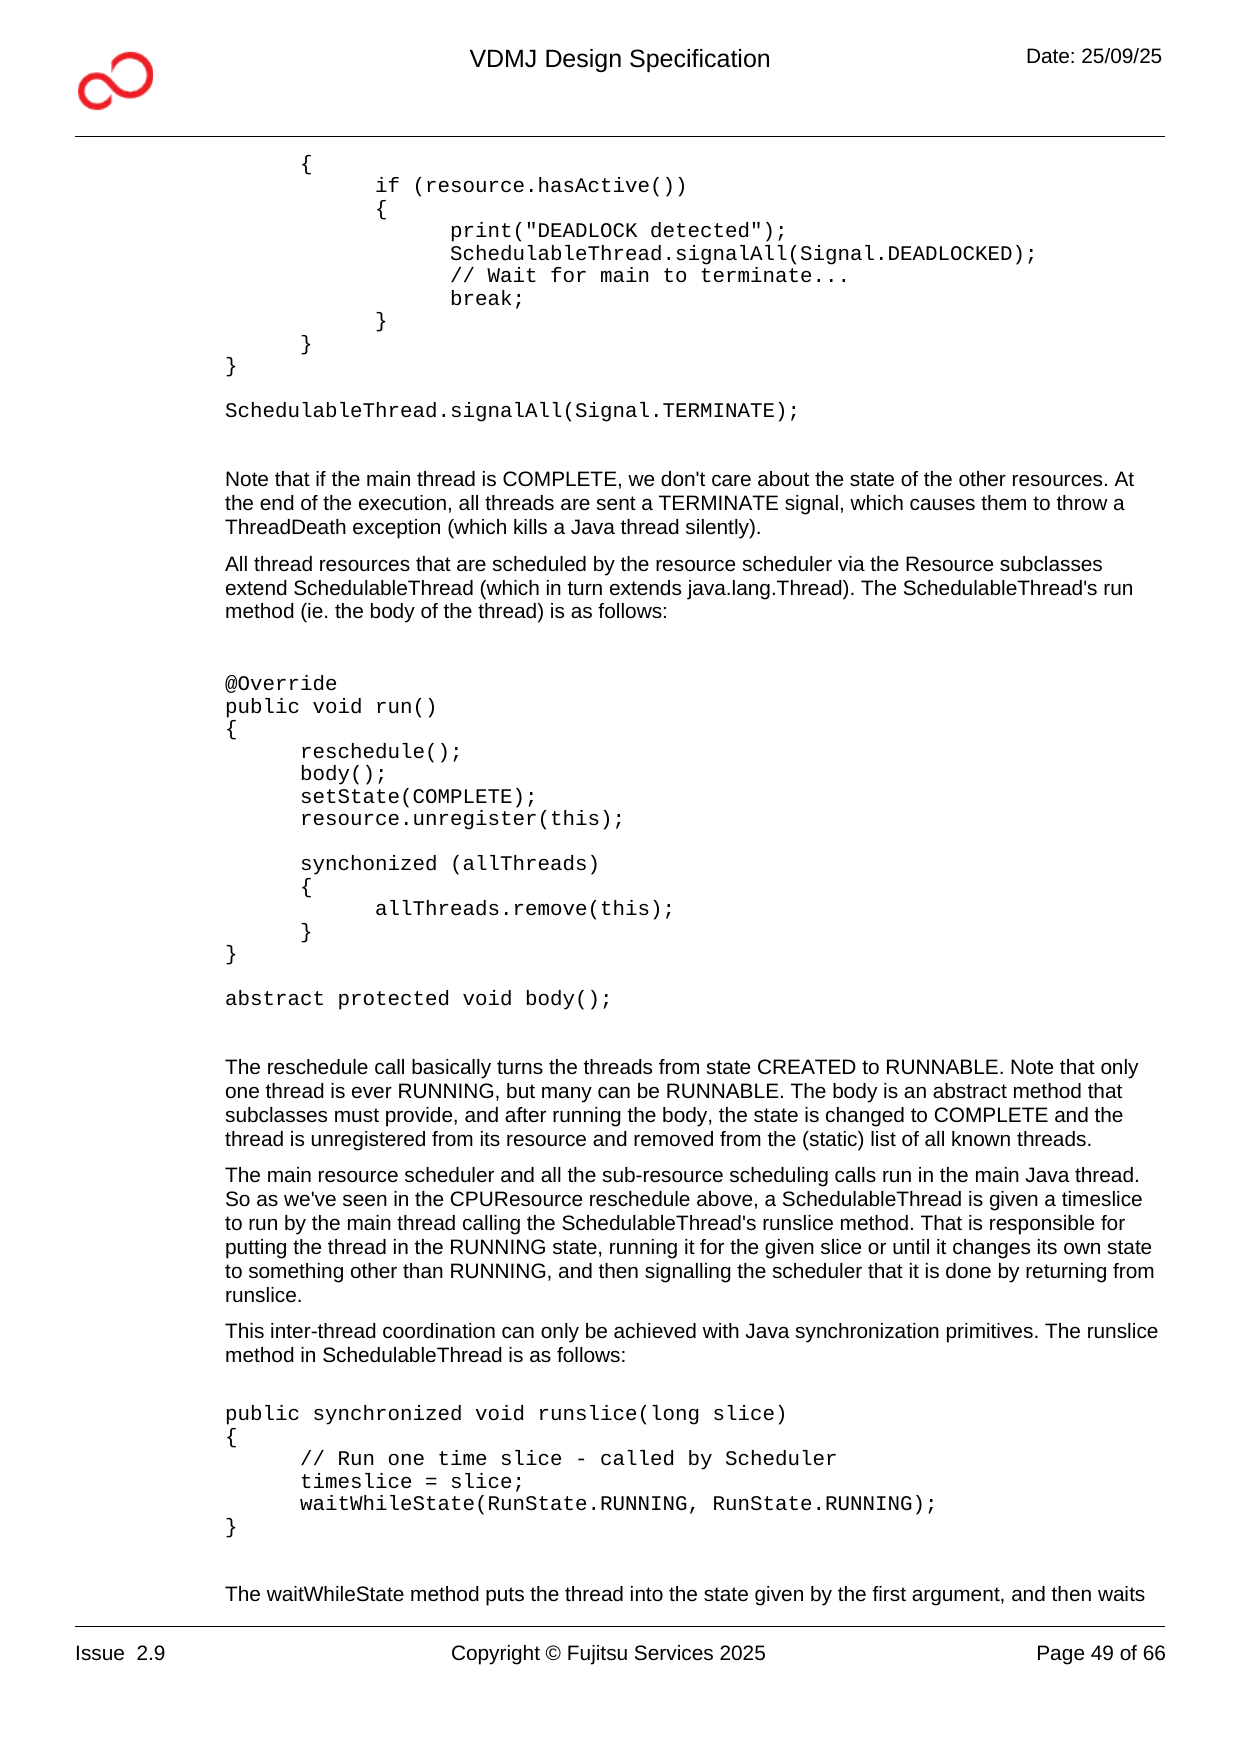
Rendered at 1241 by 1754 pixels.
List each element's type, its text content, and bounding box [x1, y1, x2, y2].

text reschedule(); [225, 740, 1165, 763]
text @Override [225, 673, 1165, 695]
text } [225, 920, 1165, 943]
text // Wait for main to terminate... [225, 265, 1165, 287]
text { [225, 152, 1165, 175]
text body(); [225, 763, 1165, 785]
text print("DEADLOCK detected"); [225, 220, 1165, 242]
text resource.unregister(this); [225, 808, 1165, 830]
text } [225, 355, 1165, 377]
text All thread resources that are scheduled by the resource scheduler via the Resource subclasses extend SchedulableThread (which in turn extends java.lang.Thread). The SchedulableThread's run method (ie. the body of the thread) is as follows: [225, 552, 1165, 624]
text waitWhileState(RunState.RUNNING, RunState.RUNNING); [225, 1493, 1165, 1515]
text SchedulableThread.signalAll(Signal.TERMINATE); [225, 400, 1165, 422]
text Note that if the main thread is COMPLETE, we don't care about the state of the other resources. At the end of the execution, all threads are sent a TERMINATE signal, which causes them to throw a ThreadDeath exception (which kills a Java thread silently). [225, 467, 1165, 539]
text { [225, 718, 1165, 740]
text SchedulableThread.signalAll(Signal.DEADLOCKED); [225, 242, 1165, 265]
text } [225, 943, 1165, 965]
text { [225, 1425, 1165, 1448]
text } [225, 310, 1165, 332]
text } [225, 1515, 1165, 1538]
text break; [225, 287, 1165, 310]
text public void run() [225, 695, 1165, 718]
text The waitWhileState method puts the thread into the state given by the first argument, and then waits [225, 1583, 1165, 1607]
text This inter-thread coordination can only be achieved with Java synchronization primitives. The runslice method in SchedulableThread is as follows: [225, 1320, 1165, 1368]
text synchonized (allThreads) [225, 853, 1165, 875]
text // Run one time slice - called by Scheduler [225, 1448, 1165, 1470]
text { [225, 875, 1165, 898]
text setState(COMPLETE); [225, 785, 1165, 808]
text if (resource.hasActive()) [225, 175, 1165, 197]
text timeslice = slice; [225, 1470, 1165, 1493]
picture [78, 44, 153, 120]
text } [225, 332, 1165, 355]
text allThreads.remove(this); [225, 898, 1165, 920]
text The main resource scheduler and all the sub-resource scheduling calls run in the main Java thread. So as we've seen in the CPUResource reschedule above, a SchedulableThread is given a timeslice to run by the main thread calling the SchedulableThread's runslice method. That is responsible for putting the thread in the RUNNING state, running it for the given slice or until it changes its own state to something other than RUNNING, and then signalling the scheduler that it is done by returning from runslice. [225, 1163, 1165, 1307]
text The reschedule call basically turns the threads from state CREATED to RUNNABLE. Note that only one thread is ever RUNNING, but many can be RUNNABLE. The body is an abstract method that subclasses must provide, and after running the body, the state is changed to COMPLETE and the thread is unregistered from its resource and removed from the (static) list of all known threads. [225, 1055, 1165, 1151]
text abstract protected void body(); [225, 988, 1165, 1010]
text { [225, 197, 1165, 220]
text public synchronized void runslice(long slice) [225, 1403, 1165, 1425]
